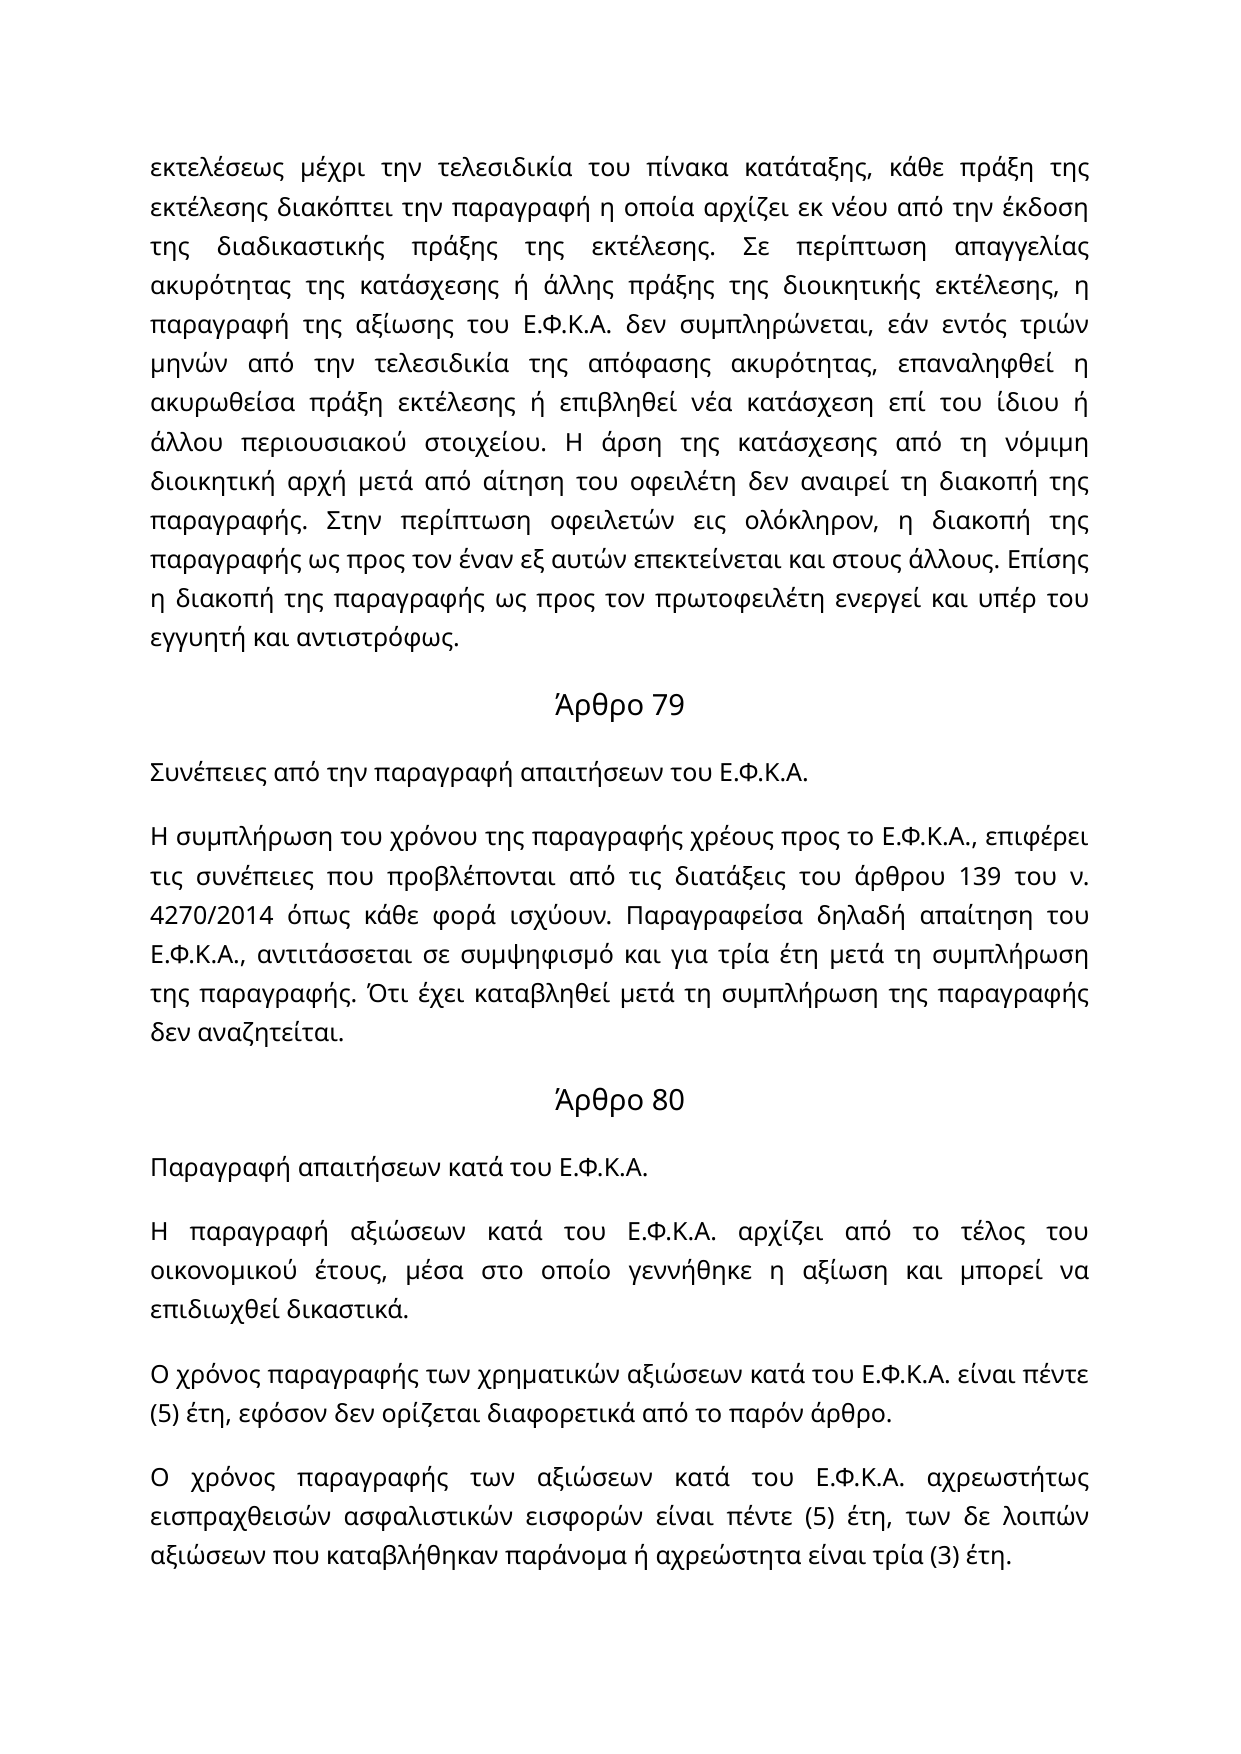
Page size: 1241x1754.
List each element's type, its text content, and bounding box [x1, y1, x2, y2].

text Η παραγραφή αξιώσεων κατά του Ε.Φ.Κ.Α. αρχίζει από το τέλος του οικονομικού έτους, μέσα στο οποίο γεννήθηκε η αξίωση και μπορεί να επιδιωχθεί δικαστικά. [150, 1214, 1090, 1326]
subtitle Άρθρο 79 [150, 684, 1090, 724]
subtitle Άρθρο 80 [150, 1079, 1090, 1119]
text Παραγραφή απαιτήσεων κατά του Ε.Φ.Κ.Α. [150, 1149, 1090, 1184]
text Ο χρόνος παραγραφής των αξιώσεων κατά του Ε.Φ.Κ.Α. αχρεωστήτως εισπραχθεισών ασφαλιστικών εισφορών είναι πέντε (5) έτη, των δε λοιπών αξιώσεων που καταβλήθηκαν παράνομα ή αχρεώστητα είναι τρία (3) έτη. [150, 1459, 1090, 1572]
text εκτελέσεως μέχρι την τελεσιδικία του πίνακα κατάταξης, κάθε πράξη της εκτέλεσης διακόπτει την παραγραφή η οποία αρχίζει εκ νέου από την έκδοση της διαδικαστικής πράξης της εκτέλεσης. Σε περίπτωση απαγγελίας ακυρότητας της κατάσχεσης ή άλλης πράξης της διοικητικής εκτέλεσης, η παραγραφή της αξίωσης του Ε.Φ.Κ.Α. δεν συμπληρώνεται, εάν εντός τριών μηνών από την τελεσιδικία της απόφασης ακυρότητας, επαναληφθεί η ακυρωθείσα πράξη εκτέλεσης ή επιβληθεί νέα κατάσχεση επί του ίδιου ή άλλου περιουσιακού στοιχείου. Η άρση της κατάσχεσης από τη νόμιμη διοικητική αρχή μετά από αίτηση του οφειλέτη δεν αναιρεί τη διακοπή της παραγραφής. Στην περίπτωση οφειλετών εις ολόκληρον, η διακοπή της παραγραφής ως προς τον έναν εξ αυτών επεκτείνεται και στους άλλους. Επίσης η διακοπή της παραγραφής ως προς τον πρωτοφειλέτη ενεργεί και υπέρ του εγγυητή και αντιστρόφως. [150, 150, 1090, 654]
text Συνέπειες από την παραγραφή απαιτήσεων του Ε.Φ.Κ.Α. [150, 755, 1090, 789]
text Ο χρόνος παραγραφής των χρηματικών αξιώσεων κατά του Ε.Φ.Κ.Α. είναι πέντε (5) έτη, εφόσον δεν ορίζεται διαφορετικά από το παρόν άρθρο. [150, 1356, 1090, 1429]
text Η συμπλήρωση του χρόνου της παραγραφής χρέους προς το Ε.Φ.Κ.Α., επιφέρει τις συνέπειες που προβλέπονται από τις διατάξεις του άρθρου 139 του ν. 4270/2014 όπως κάθε φορά ισχύουν. Παραγραφείσα δηλαδή απαίτηση του Ε.Φ.Κ.Α., αντιτάσσεται σε συμψηφισμό και για τρία έτη μετά τη συμπλήρωση της παραγραφής. Ότι έχει καταβληθεί μετά τη συμπλήρωση της παραγραφής δεν αναζητείται. [150, 819, 1090, 1049]
